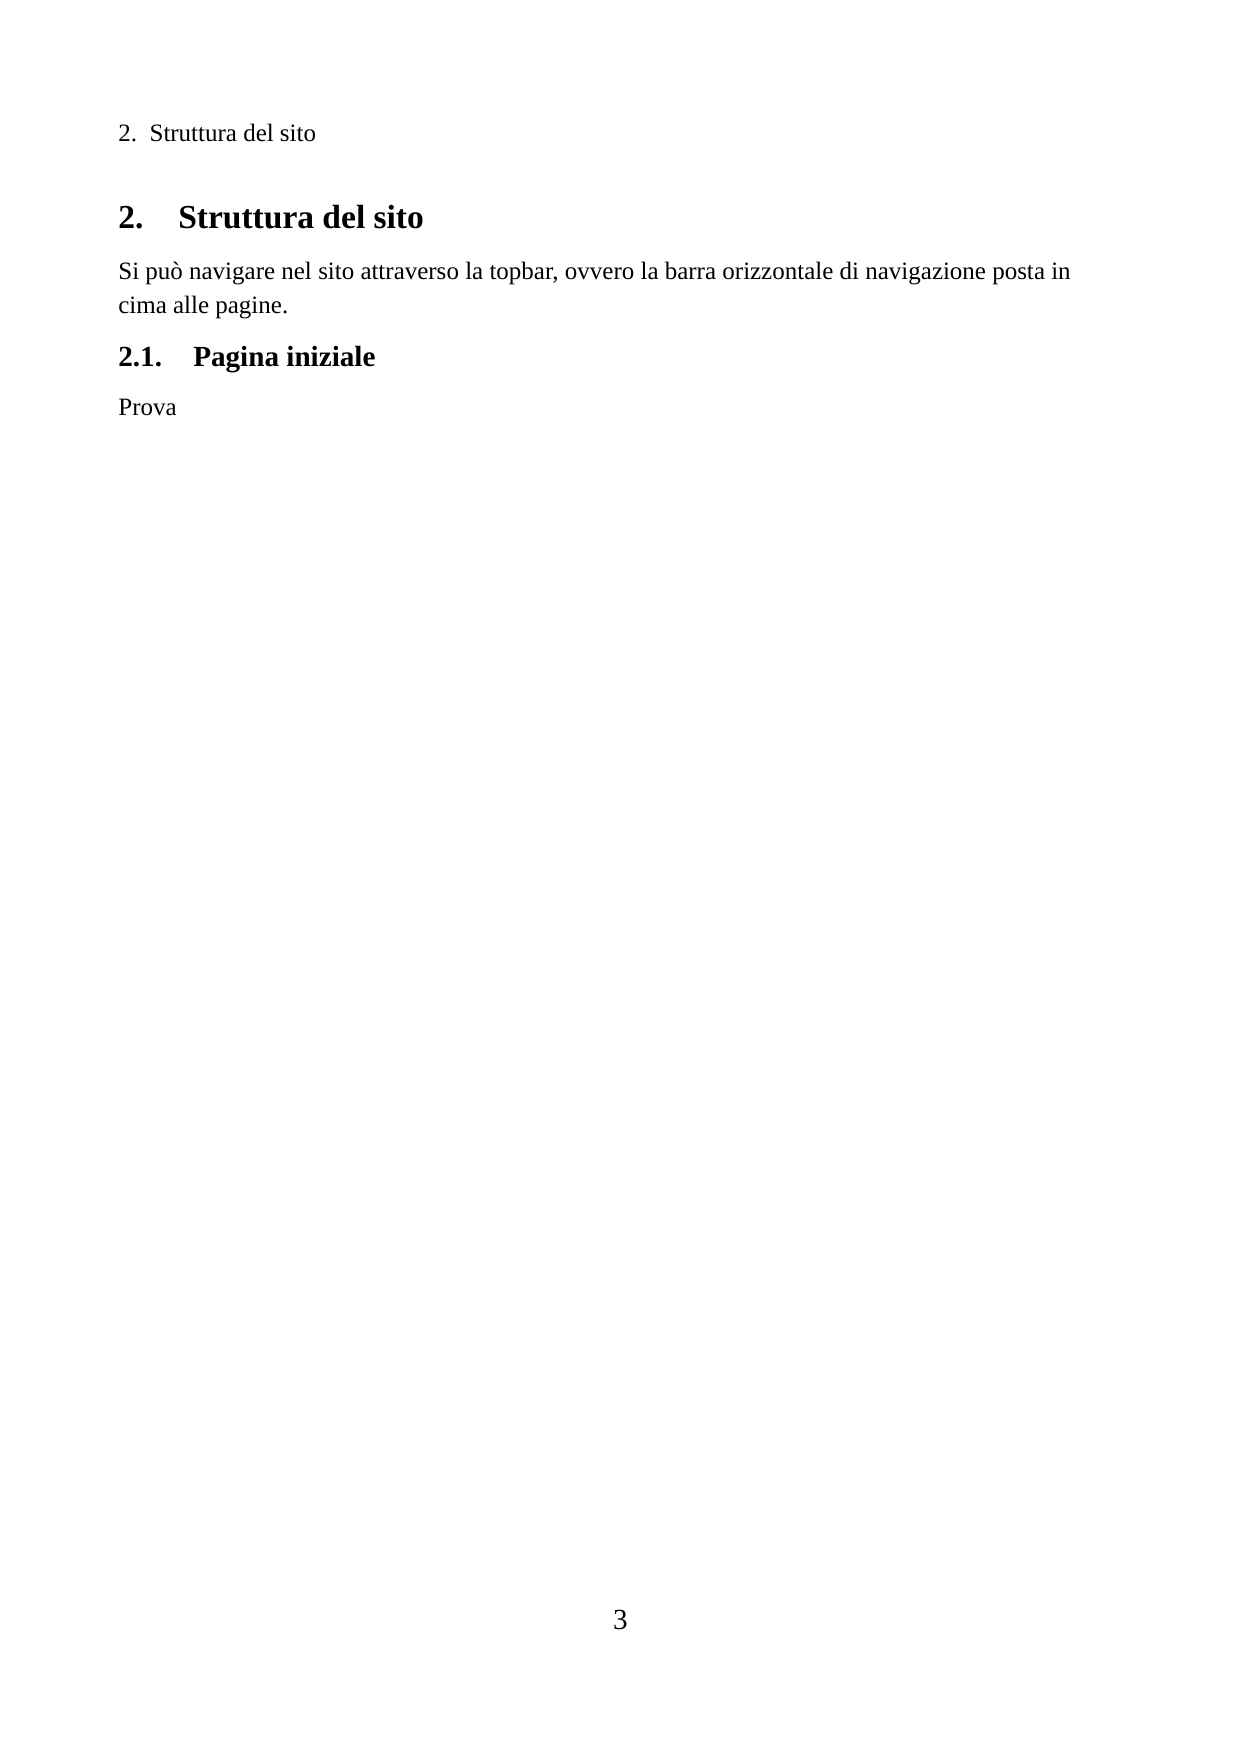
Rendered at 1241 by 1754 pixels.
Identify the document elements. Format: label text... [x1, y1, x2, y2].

subtitle Pagina iniziale [118, 339, 1122, 373]
text Si può navigare nel sito attraverso la topbar, ovvero la barra orizzontale di navigazione posta in cima alle pagine. [118, 256, 1122, 319]
subtitle Struttura del sito [118, 197, 1122, 236]
text Prova [118, 392, 1122, 421]
